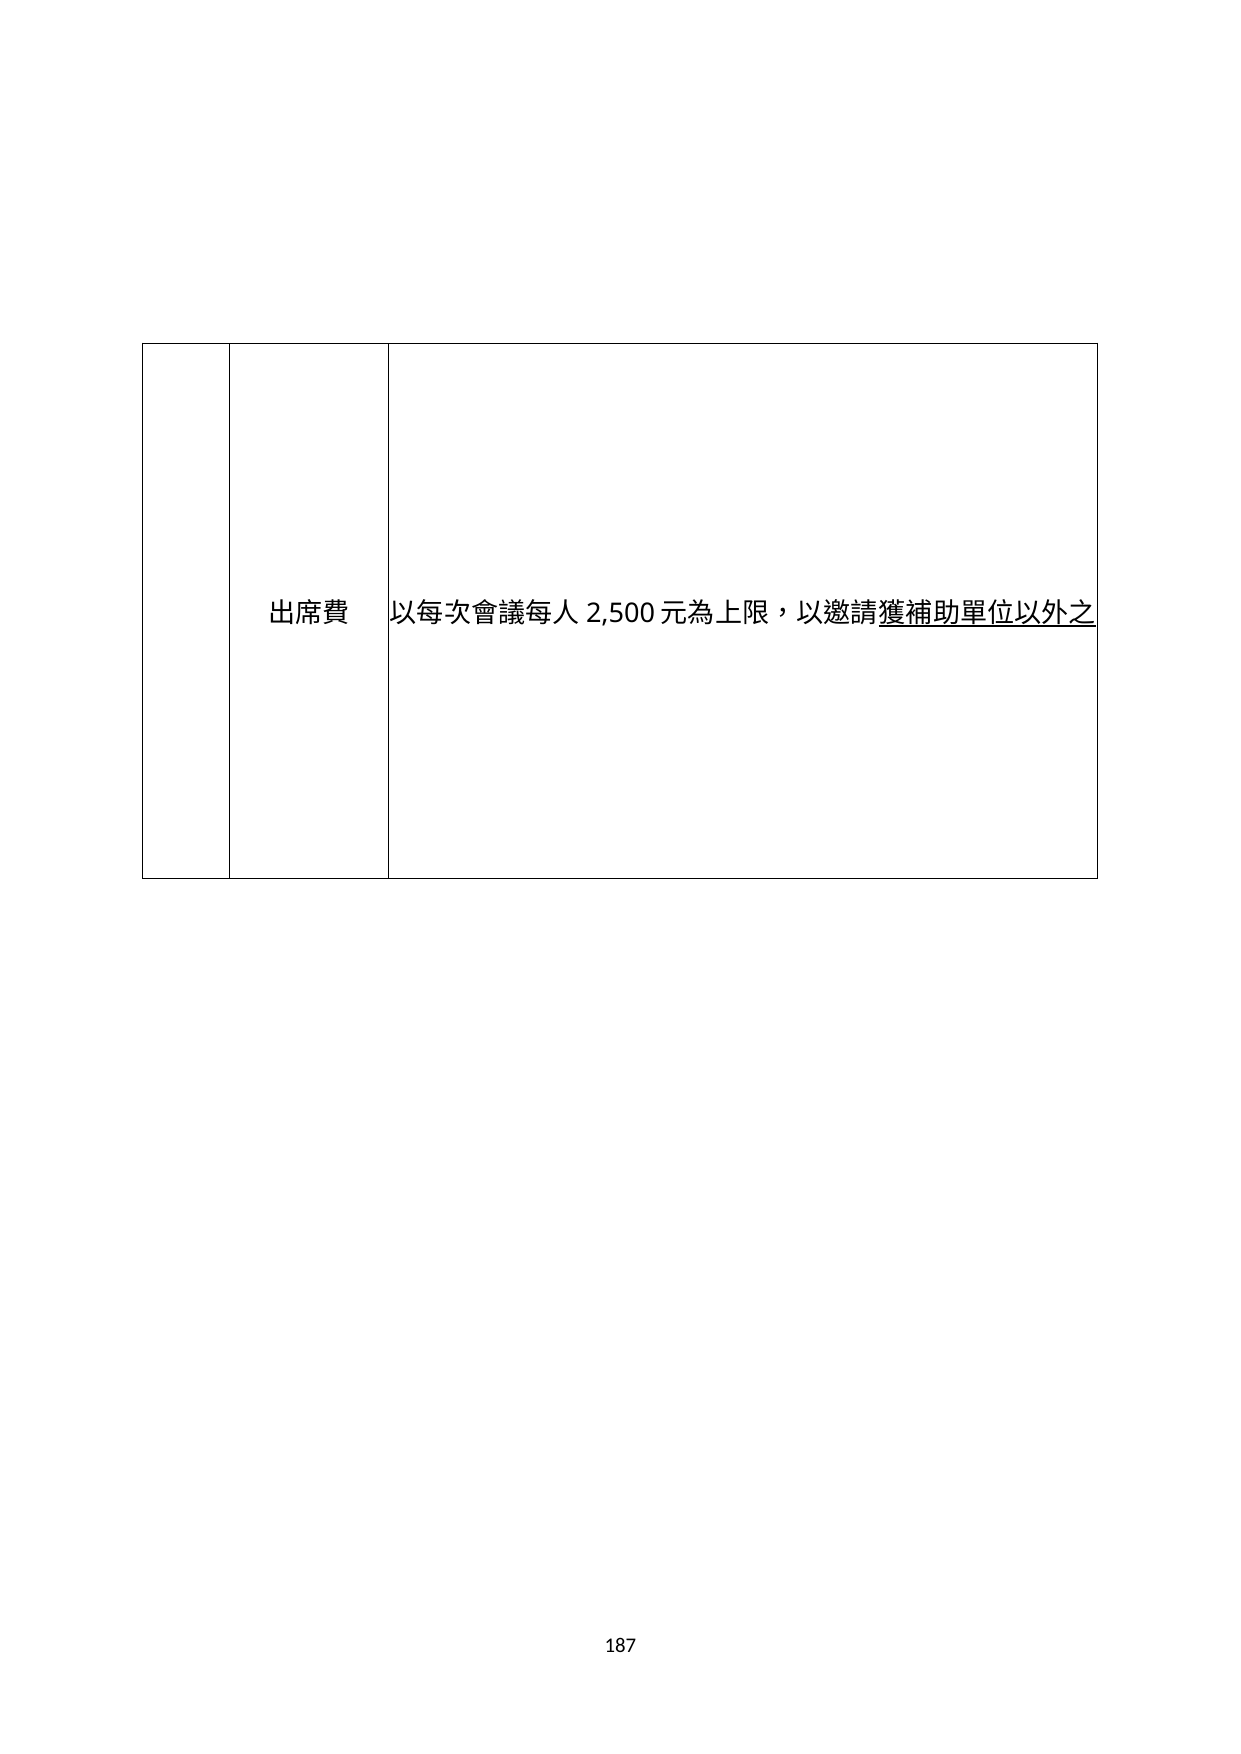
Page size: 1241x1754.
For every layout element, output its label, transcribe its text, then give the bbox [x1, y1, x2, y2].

table_cell [143, 344, 229, 878]
table_cell 以每次會議每人2,500元為上限，以邀請獲補助單位以外之 [389, 344, 1097, 878]
table_cell 出席費 [230, 344, 388, 878]
